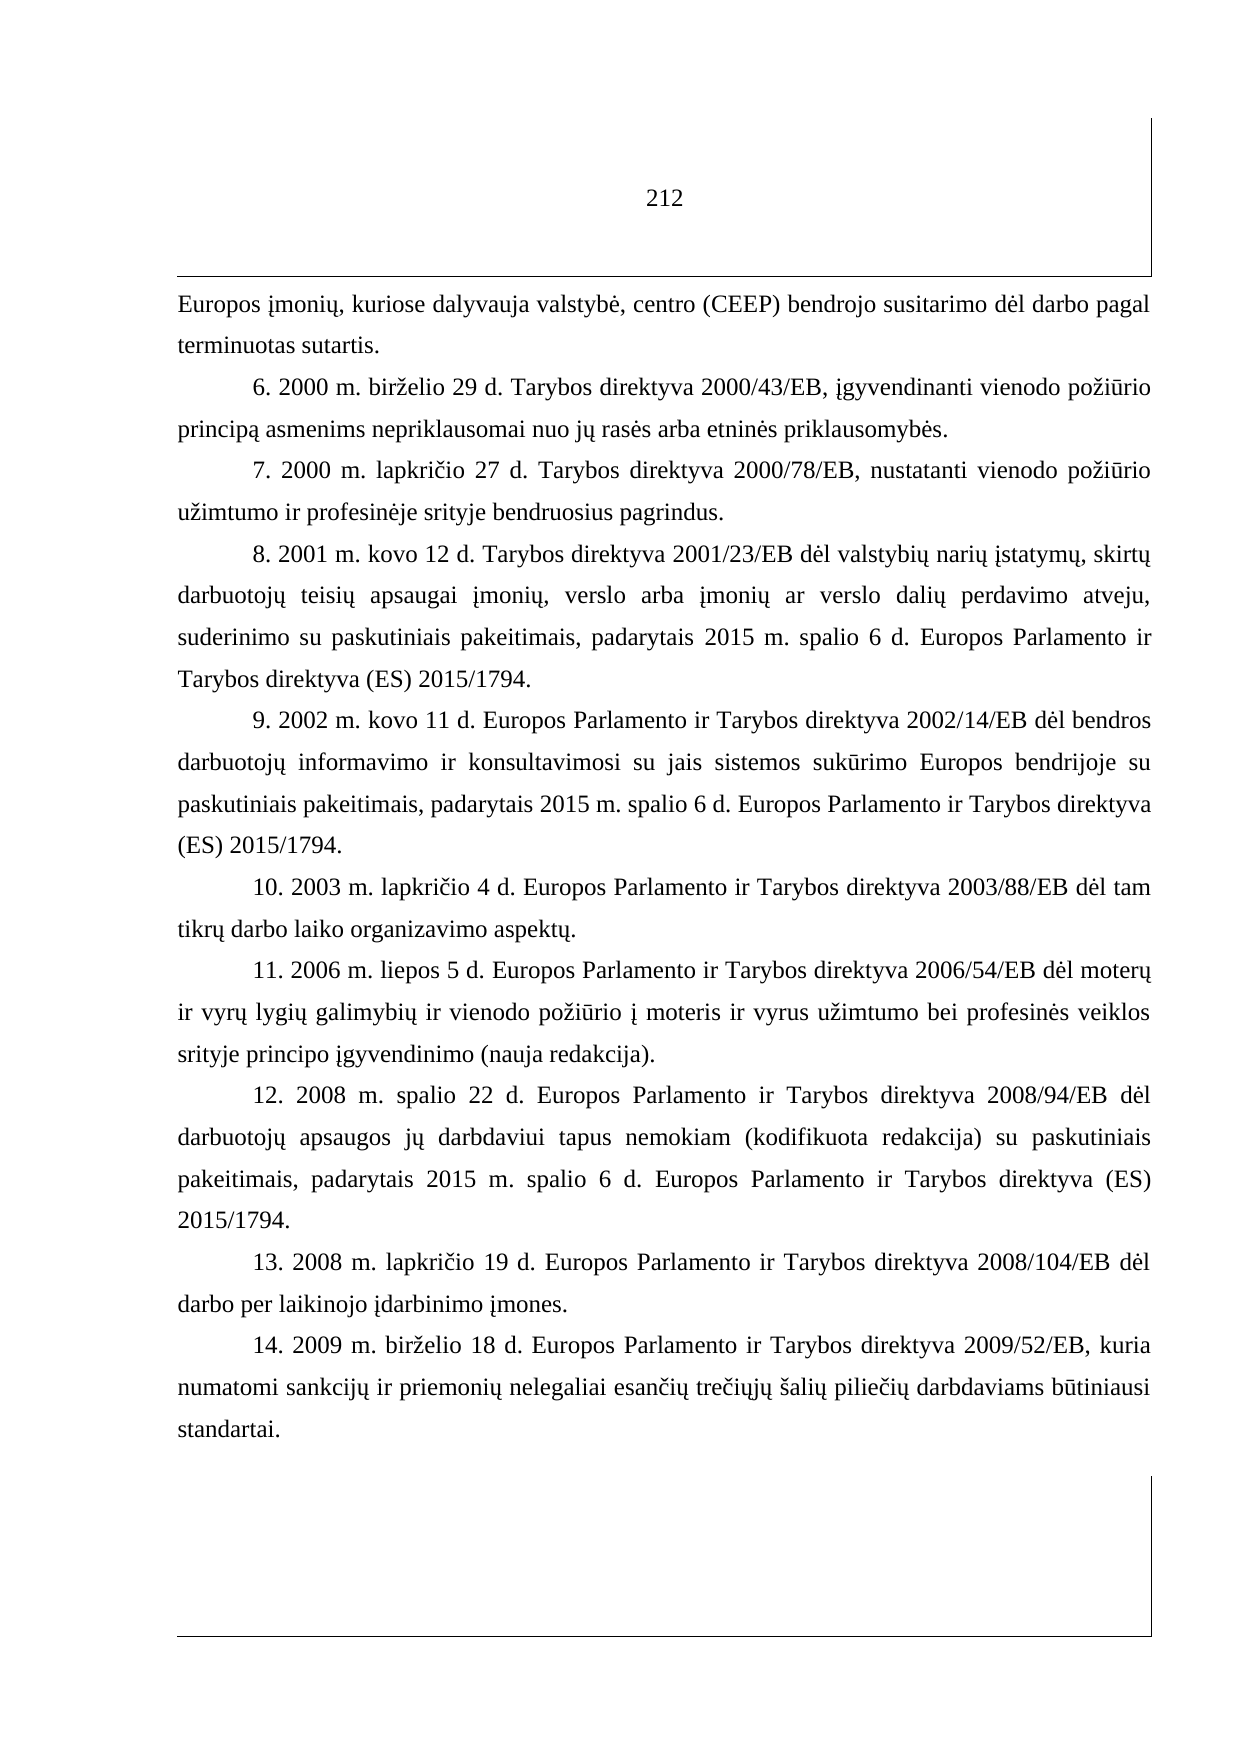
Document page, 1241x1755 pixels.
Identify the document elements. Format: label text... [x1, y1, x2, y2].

text Europos įmonių, kuriose dalyvauja valstybė, centro (CEEP) bendrojo susitarimo dėl darbo pagal terminuotas sutartis. [177, 276, 1152, 359]
text 13. 2008 m. lapkričio 19 d. Europos Parlamento ir Tarybos direktyva 2008/104/EB dėl darbo per laikinojo įdarbinimo įmones. [177, 1234, 1152, 1318]
text 11. 2006 m. liepos 5 d. Europos Parlamento ir Tarybos direktyva 2006/54/EB dėl moterų ir vyrų lygių galimybių ir vienodo požiūrio į moteris ir vyrus užimtumo bei profesinės veiklos srityje principo įgyvendinimo (nauja redakcija). [177, 943, 1152, 1068]
text 6. 2000 m. birželio 29 d. Tarybos direktyva 2000/43/EB, įgyvendinanti vienodo požiūrio principą asmenims nepriklausomai nuo jų rasės arba etninės priklausomybės. [177, 359, 1152, 443]
text 8. 2001 m. kovo 12 d. Tarybos direktyva 2001/23/EB dėl valstybių narių įstatymų, skirtų darbuotojų teisių apsaugai įmonių, verslo arba įmonių ar verslo dalių perdavimo atveju, suderinimo su paskutiniais pakeitimais, padarytais 2015 m. spalio 6 d. Europos Parlamento ir Tarybos direktyva (ES) 2015/1794. [177, 526, 1152, 693]
text 9. 2002 m. kovo 11 d. Europos Parlamento ir Tarybos direktyva 2002/14/EB dėl bendros darbuotojų informavimo ir konsultavimosi su jais sistemos sukūrimo Europos bendrijoje su paskutiniais pakeitimais, padarytais 2015 m. spalio 6 d. Europos Parlamento ir Tarybos direktyva (ES) 2015/1794. [177, 693, 1152, 859]
text 7. 2000 m. lapkričio 27 d. Tarybos direktyva 2000/78/EB, nustatanti vienodo požiūrio užimtumo ir profesinėje srityje bendruosius pagrindus. [177, 443, 1152, 526]
text 10. 2003 m. lapkričio 4 d. Europos Parlamento ir Tarybos direktyva 2003/88/EB dėl tam tikrų darbo laiko organizavimo aspektų. [177, 859, 1152, 943]
text 12. 2008 m. spalio 22 d. Europos Parlamento ir Tarybos direktyva 2008/94/EB dėl darbuotojų apsaugos jų darbdaviui tapus nemokiam (kodifikuota redakcija) su paskutiniais pakeitimais, padarytais 2015 m. spalio 6 d. Europos Parlamento ir Tarybos direktyva (ES) 2015/1794. [177, 1068, 1152, 1234]
text 14. 2009 m. birželio 18 d. Europos Parlamento ir Tarybos direktyva 2009/52/EB, kuria numatomi sankcijų ir priemonių nelegaliai esančių trečiųjų šalių piliečių darbdaviams būtiniausi standartai. [177, 1318, 1152, 1443]
